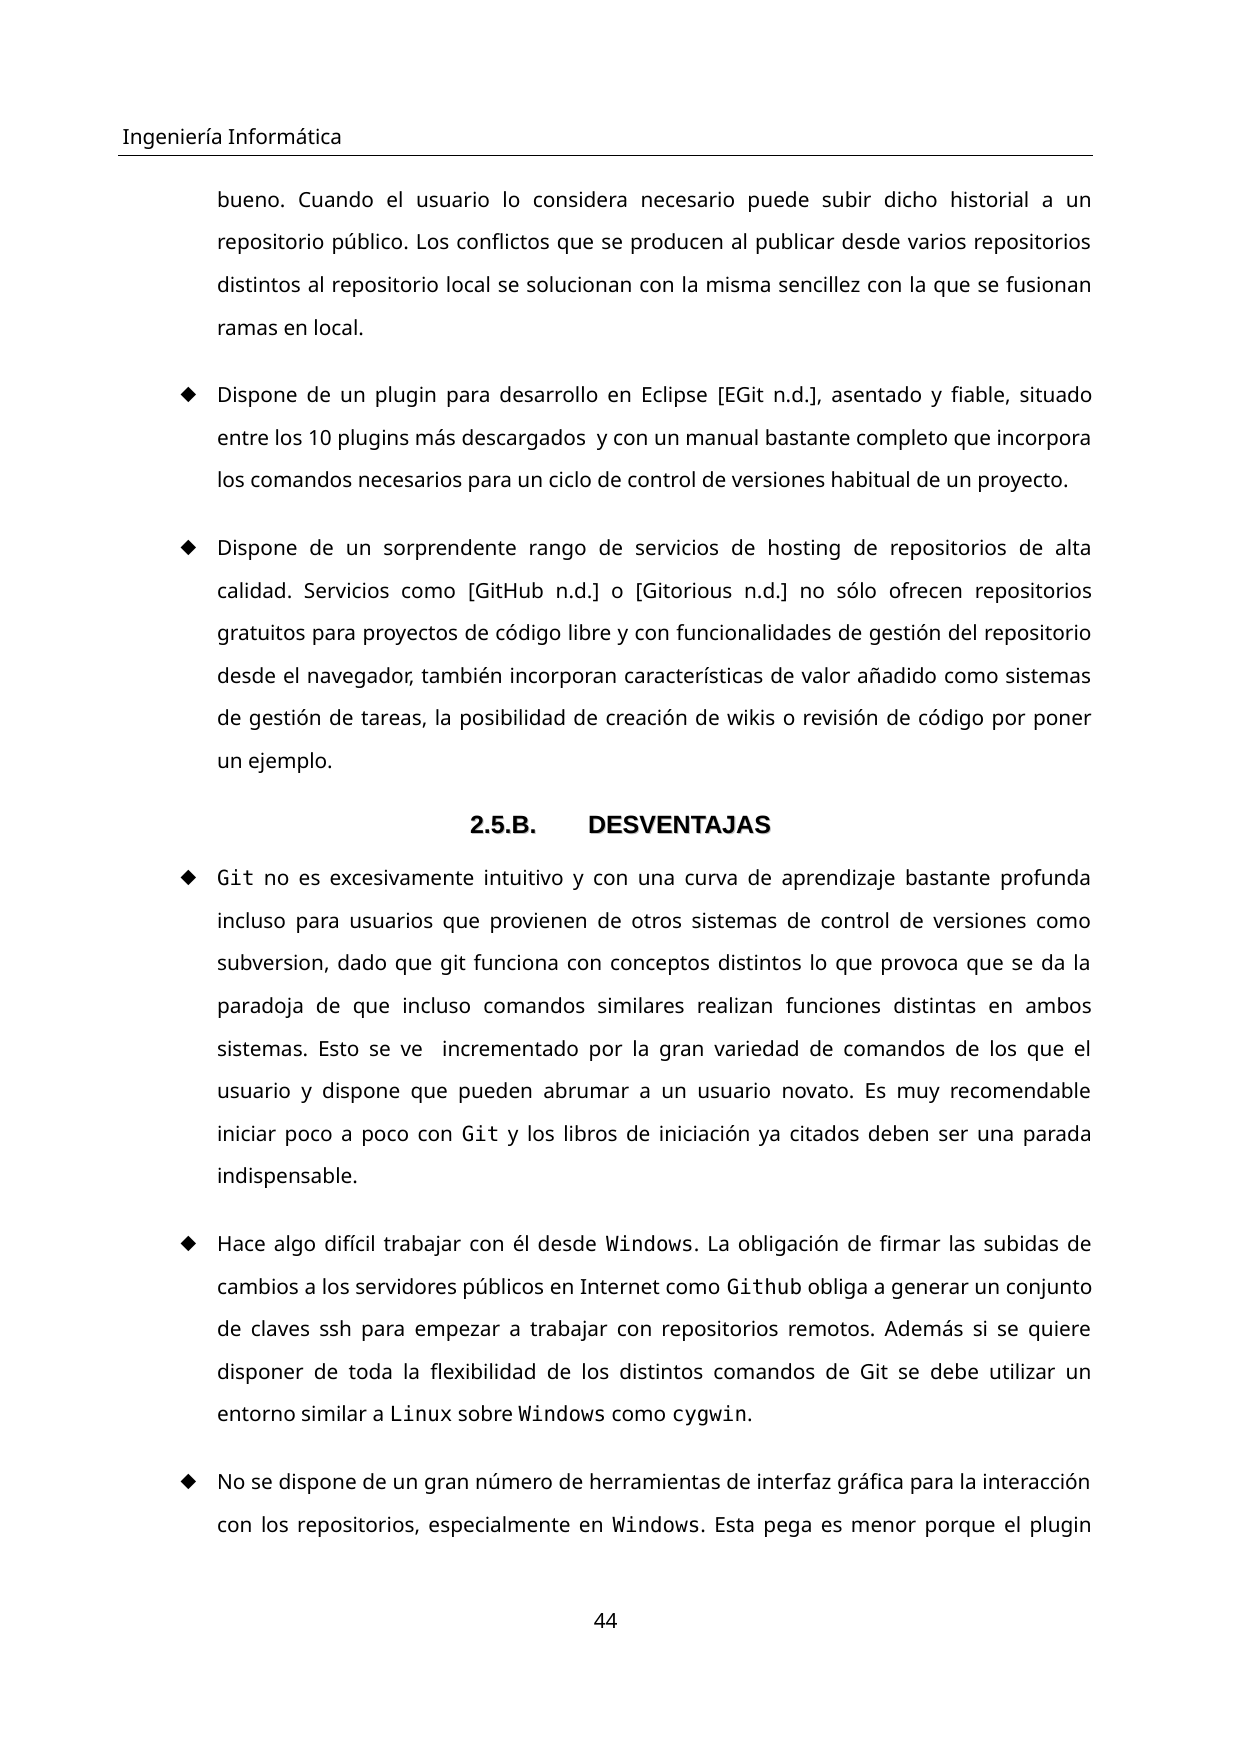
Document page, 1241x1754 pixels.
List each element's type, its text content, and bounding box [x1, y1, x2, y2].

list Hace algo difícil trabajar con él desde Windows. La obligación de firmar las subidas de cambios a los servidores públicos en Internet como Github obliga a generar un conjunto de claves ssh para empezar a trabajar con repositorios remotos. Además si se quiere disponer de toda la flexibilidad de los distintos comandos de Git se debe utilizar un entorno similar a Linux sobre Windows como cygwin. [179, 1229, 1093, 1428]
list Dispone de un plugin para desarrollo en Eclipse [EGit n.d.], asentado y fiable, situado entre los 10 plugins más descargados y con un manual bastante completo que incorpora los comandos necesarios para un ciclo de control de versiones habitual de un proyecto. [179, 380, 1093, 494]
list Git no es excesivamente intuitivo y con una curva de aprendizaje bastante profunda incluso para usuarios que provienen de otros sistemas de control de versiones como subversion, dado que git funciona con conceptos distintos lo que provoca que se da la paradoja de que incluso comandos similares realizan funciones distintas en ambos sistemas. Esto se ve incrementado por la gran variedad de comandos de los que el usuario y dispone que pueden abrumar a un usuario novato. Es muy recomendable iniciar poco a poco con Git y los libros de iniciación ya citados deben ser una parada indispensable. [179, 863, 1093, 1190]
list Dispone de un sorprendente rango de servicios de hosting de repositorios de alta calidad. Servicios como [GitHub n.d.] o [Gitorious n.d.] no sólo ofrecen repositorios gratuitos para proyectos de código libre y con funcionalidades de gestión del repositorio desde el navegador, también incorporan características de valor añadido como sistemas de gestión de tareas, la posibilidad de creación de wikis o revisión de código por poner un ejemplo. [179, 533, 1093, 774]
subtitle Desventajas [148, 809, 1093, 838]
list No se dispone de un gran número de herramientas de interfaz gráfica para la interacción con los repositorios, especialmente en Windows. Esta pega es menor porque el plugin [179, 1467, 1093, 1538]
list bueno. Cuando el usuario lo considera necesario puede subir dicho historial a un repositorio público. Los conflictos que se producen al publicar desde varios repositorios distintos al repositorio local se solucionan con la misma sencillez con la que se fusionan ramas en local. [179, 185, 1093, 341]
